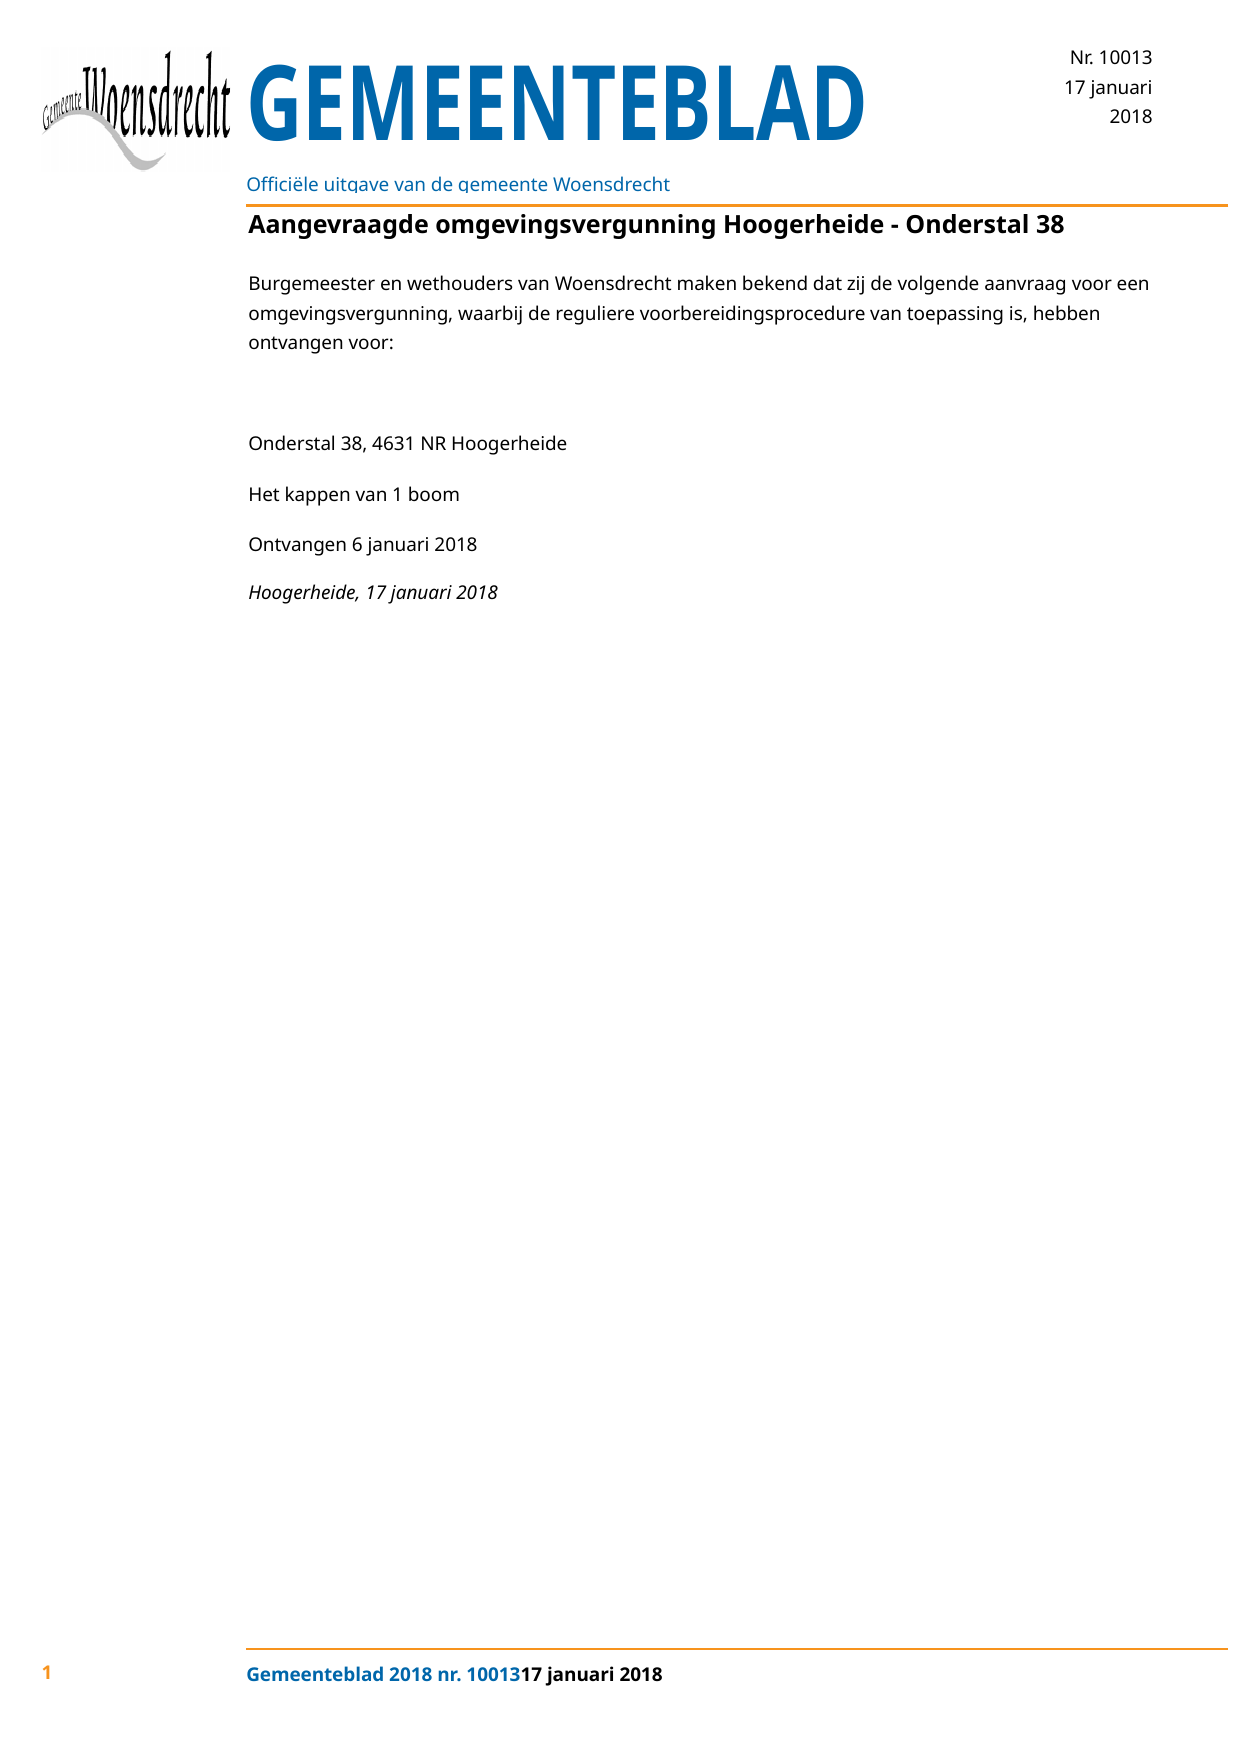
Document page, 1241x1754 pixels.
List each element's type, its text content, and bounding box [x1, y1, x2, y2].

text Aangevraagde omgevingsvergunning Hoogerheide - Onderstal 38 [248, 207, 1152, 241]
text Onderstal 38, 4631 NR Hoogerheide [248, 430, 1152, 456]
text Burgemeester en wethouders van Woensdrecht maken bekend dat zij de volgende aanvraag voor een omgevingsvergunning, waarbij de reguliere voorbereidingsprocedure van toepassing is, hebben ontvangen voor: [248, 270, 1152, 355]
text Hoogerheide, 17 januari 2018 [248, 579, 1152, 605]
text Het kappen van 1 boom [248, 481, 1152, 506]
picture [41, 47, 231, 172]
text Ontvangen 6 januari 2018 [248, 531, 1152, 557]
